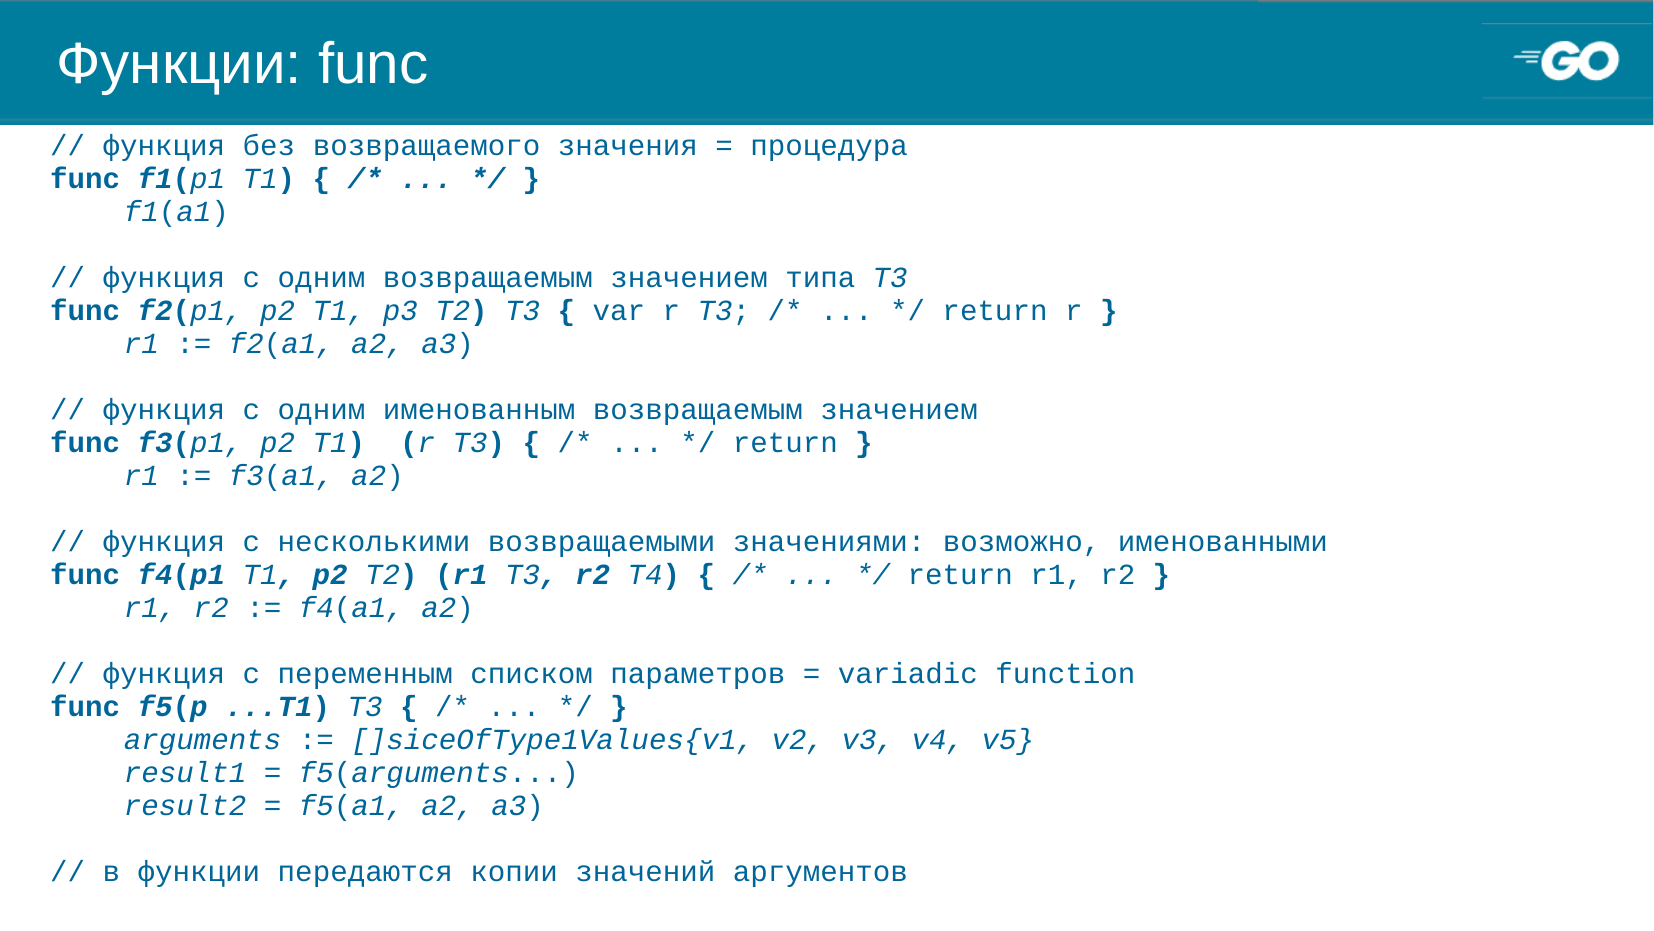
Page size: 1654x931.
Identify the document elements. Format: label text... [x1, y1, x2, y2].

picture [1542, 41, 1619, 81]
text_box Функции: func [41, 23, 1495, 104]
text_box // функция без возвращаемого значения = процедура func f1(p1 T1) { /* ... */ } f1(a1) // функция с одним возвращаемым значением типа T3 func f2(p1, p2 T1, p3 T2) T3 { var r T3; /* ... */ return r } r1 := f2(a1, a2, a3) // функция с одним именованным возвращаемым значением func f3(p1, p2 T1) (r T3) { /* ... */ return } r1 := f3(a1, a2) // функция с несколькими возвращаемыми значениями: возможно, именованными func f4(p1 T1, p2 T2) (r1 T3, r2 T4) { /* ... */ return r1, r2 } r1, r2 := f4(a1, a2) // функция с переменным списком параметров = variadic function func f5(p ...T1) T3 { /* ... */ } arguments := []siceOfType1Values{v1, v2, v3, v4, v5} result1 = f5(arguments...) result2 = f5(a1, a2, a3) // в функции передаются копии значений аргументов [35, 124, 1619, 899]
